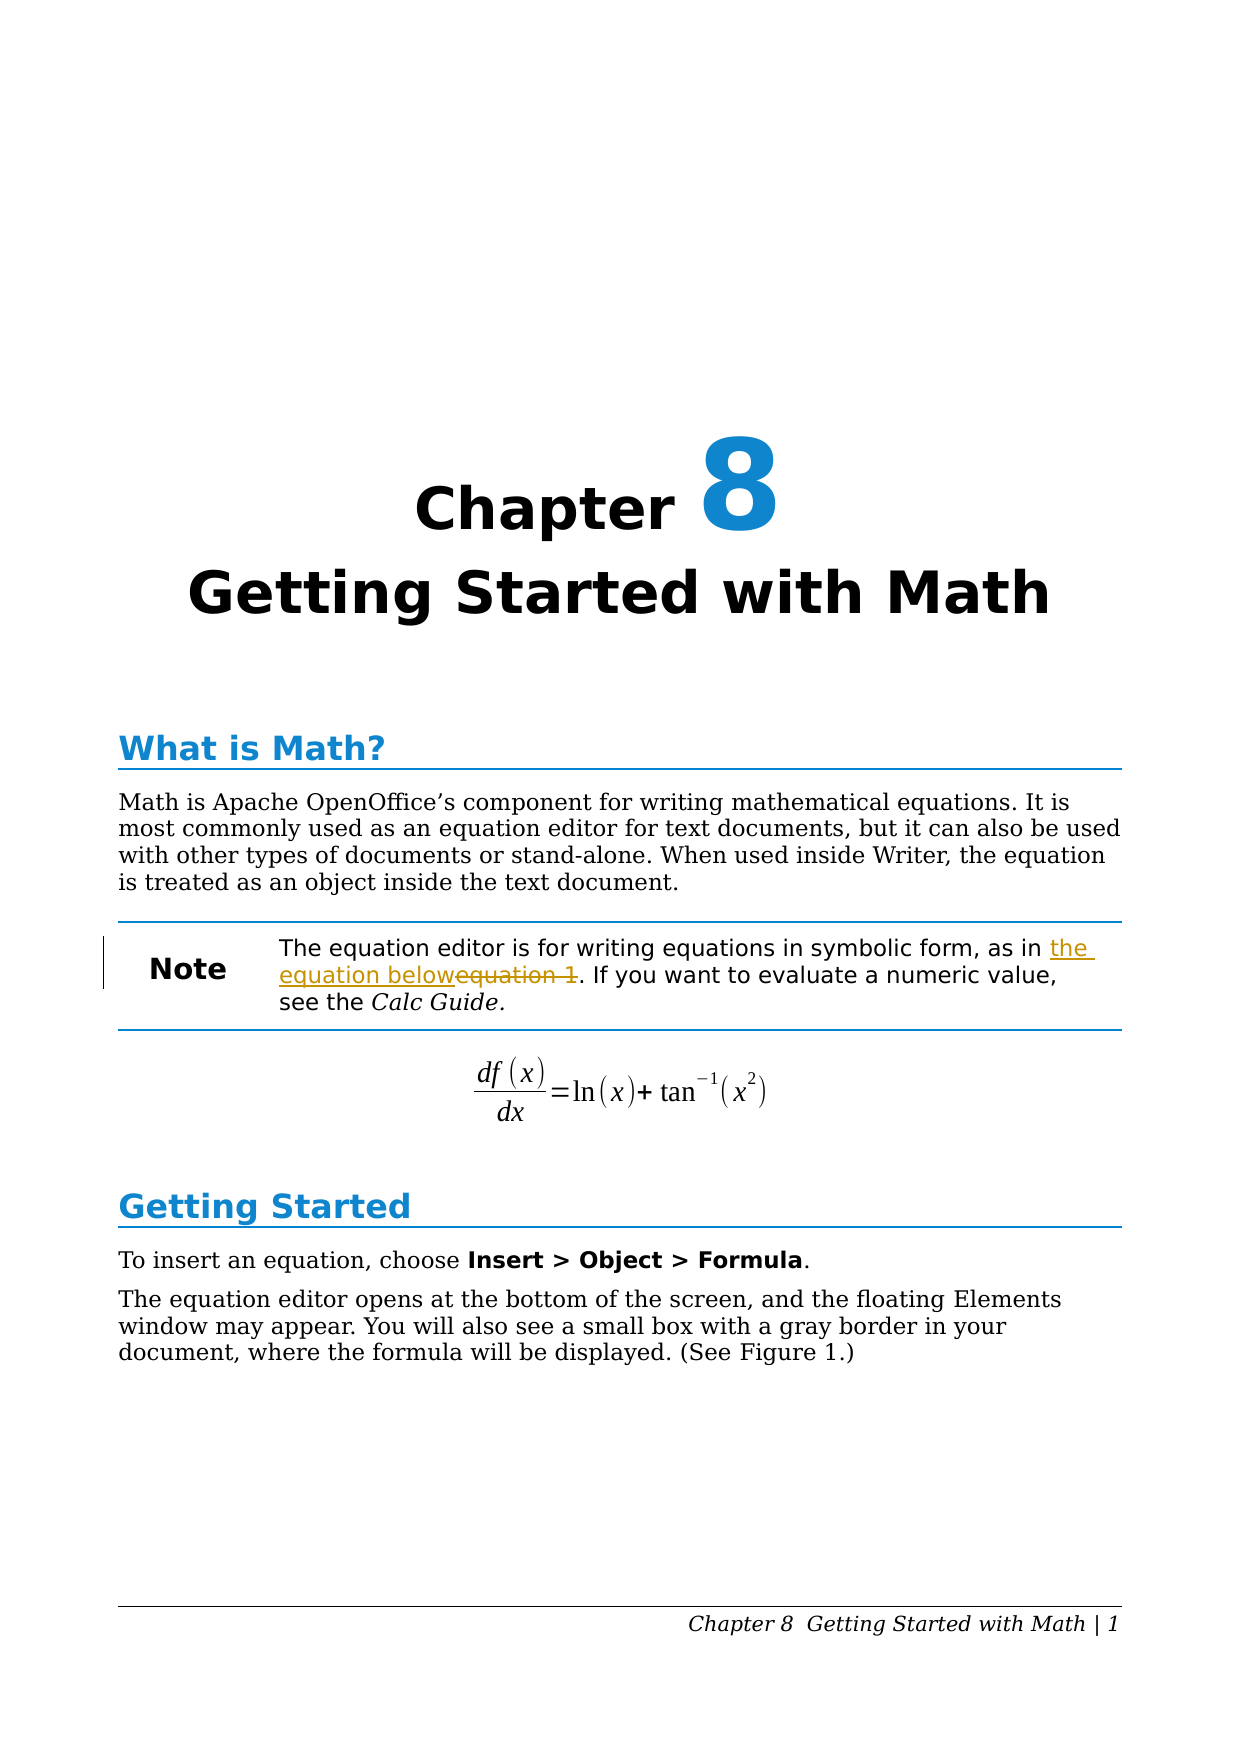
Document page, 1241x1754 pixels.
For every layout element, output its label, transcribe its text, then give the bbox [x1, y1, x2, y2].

table_header Note [118, 923, 257, 1029]
subtitle Getting Started [118, 1187, 1122, 1226]
text Math is Apache OpenOffice’s component for writing mathematical equations. It is most commonly used as an equation editor for text documents, but it can also be used with other types of documents or stand-alone. When used inside Writer, the equation is treated as an object inside the text document. [118, 789, 1122, 896]
subtitle Chapter 8 Getting Started with Math [118, 413, 1122, 627]
table_header The equation editor is for writing equations in symbolic form, as in the equation below. If you want to evaluate a numeric value, see the Calc Guide. [258, 923, 1122, 1029]
text To insert an equation, choose Insert > Object > Formula. [118, 1247, 1122, 1274]
text The equation editor opens at the bottom of the screen, and the floating Elements window may appear. You will also see a small box with a gray border in your document, where the formula will be displayed. (See Figure 1.) [118, 1286, 1122, 1366]
subtitle What is Math? [118, 729, 1122, 768]
